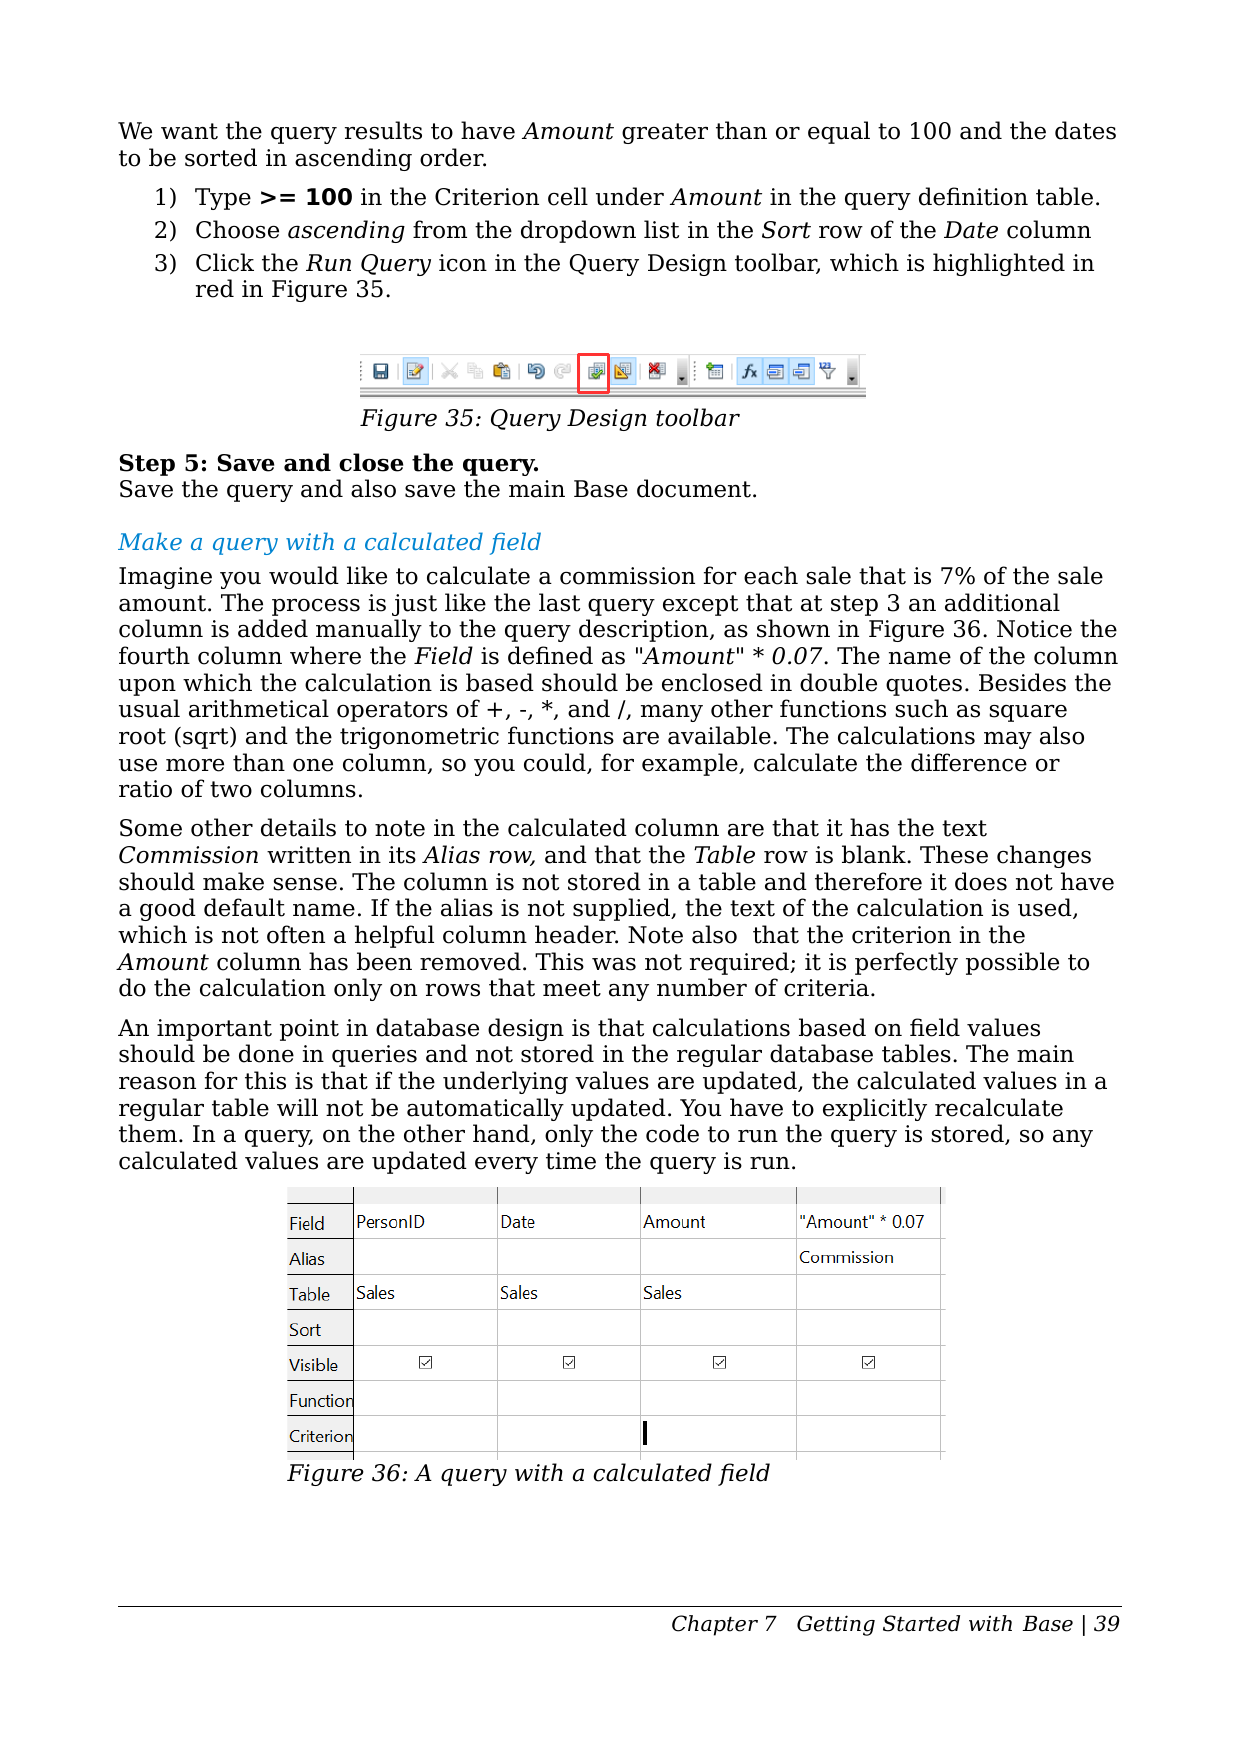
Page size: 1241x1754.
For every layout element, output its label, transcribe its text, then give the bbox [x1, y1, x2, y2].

text Figure 36: A query with a calculated field [287, 1460, 946, 1486]
text We want the query results to have Amount greater than or equal to 100 and the dates to be sorted in ascending order. [118, 118, 1122, 171]
text Some other details to note in the calculated column are that it has the text Commission written in its Alias row, and that the Table row is blank. These changes should make sense. The column is not stored in a table and therefore it does not have a good default name. If the alias is not supplied, the text of the calculation is used, which is not often a helpful column header. Note also that the criterion in the Amount column has been removed. This was not required; it is perfectly possible to do the calculation only on rows that meet any number of criteria. [118, 816, 1122, 1002]
picture [580, 356, 607, 391]
subtitle Make a query with a calculated field [118, 527, 1122, 557]
list Type >= 100 in the Criterion cell under Amount in the query definition table. [177, 184, 1122, 211]
text Figure 35: Query Design toolbar [361, 405, 872, 432]
picture [360, 354, 866, 399]
list Click the Run Query icon in the Query Design toolbar, which is highlighted in red in Figure 35. [177, 250, 1122, 303]
text Imagine you would like to calculate a commission for each sale that is 7% of the sale amount. The process is just like the last query except that at step 3 an additional column is added manually to the query description, as shown in Figure 36. Notice the fourth column where the Field is defined as "Amount" * 0.07. The name of the column upon which the calculation is based should be enclosed in double quotes. Besides the usual arithmetical operators of +, -, *, and /, many other functions such as square root (sqrt) and the trigonometric functions are available. The calculations may also use more than one column, so you could, for example, calculate the difference or ratio of two columns. [118, 563, 1122, 803]
text An important point in database design is that calculations based on field values should be done in queries and not stored in the regular database tables. The main reason for this is that if the underlying values are updated, the calculated values in a regular table will not be automatically updated. You have to explicitly recalculate them. In a query, on the other hand, only the code to run the query is stored, so any calculated values are updated every time the query is run. [118, 1015, 1122, 1175]
text Step 5: Save and close the query. [118, 450, 1122, 477]
picture [287, 1187, 946, 1460]
text Save the query and also save the main Base document. [118, 477, 1122, 503]
list Choose ascending from the dropdown list in the Sort row of the Date column [177, 217, 1122, 243]
